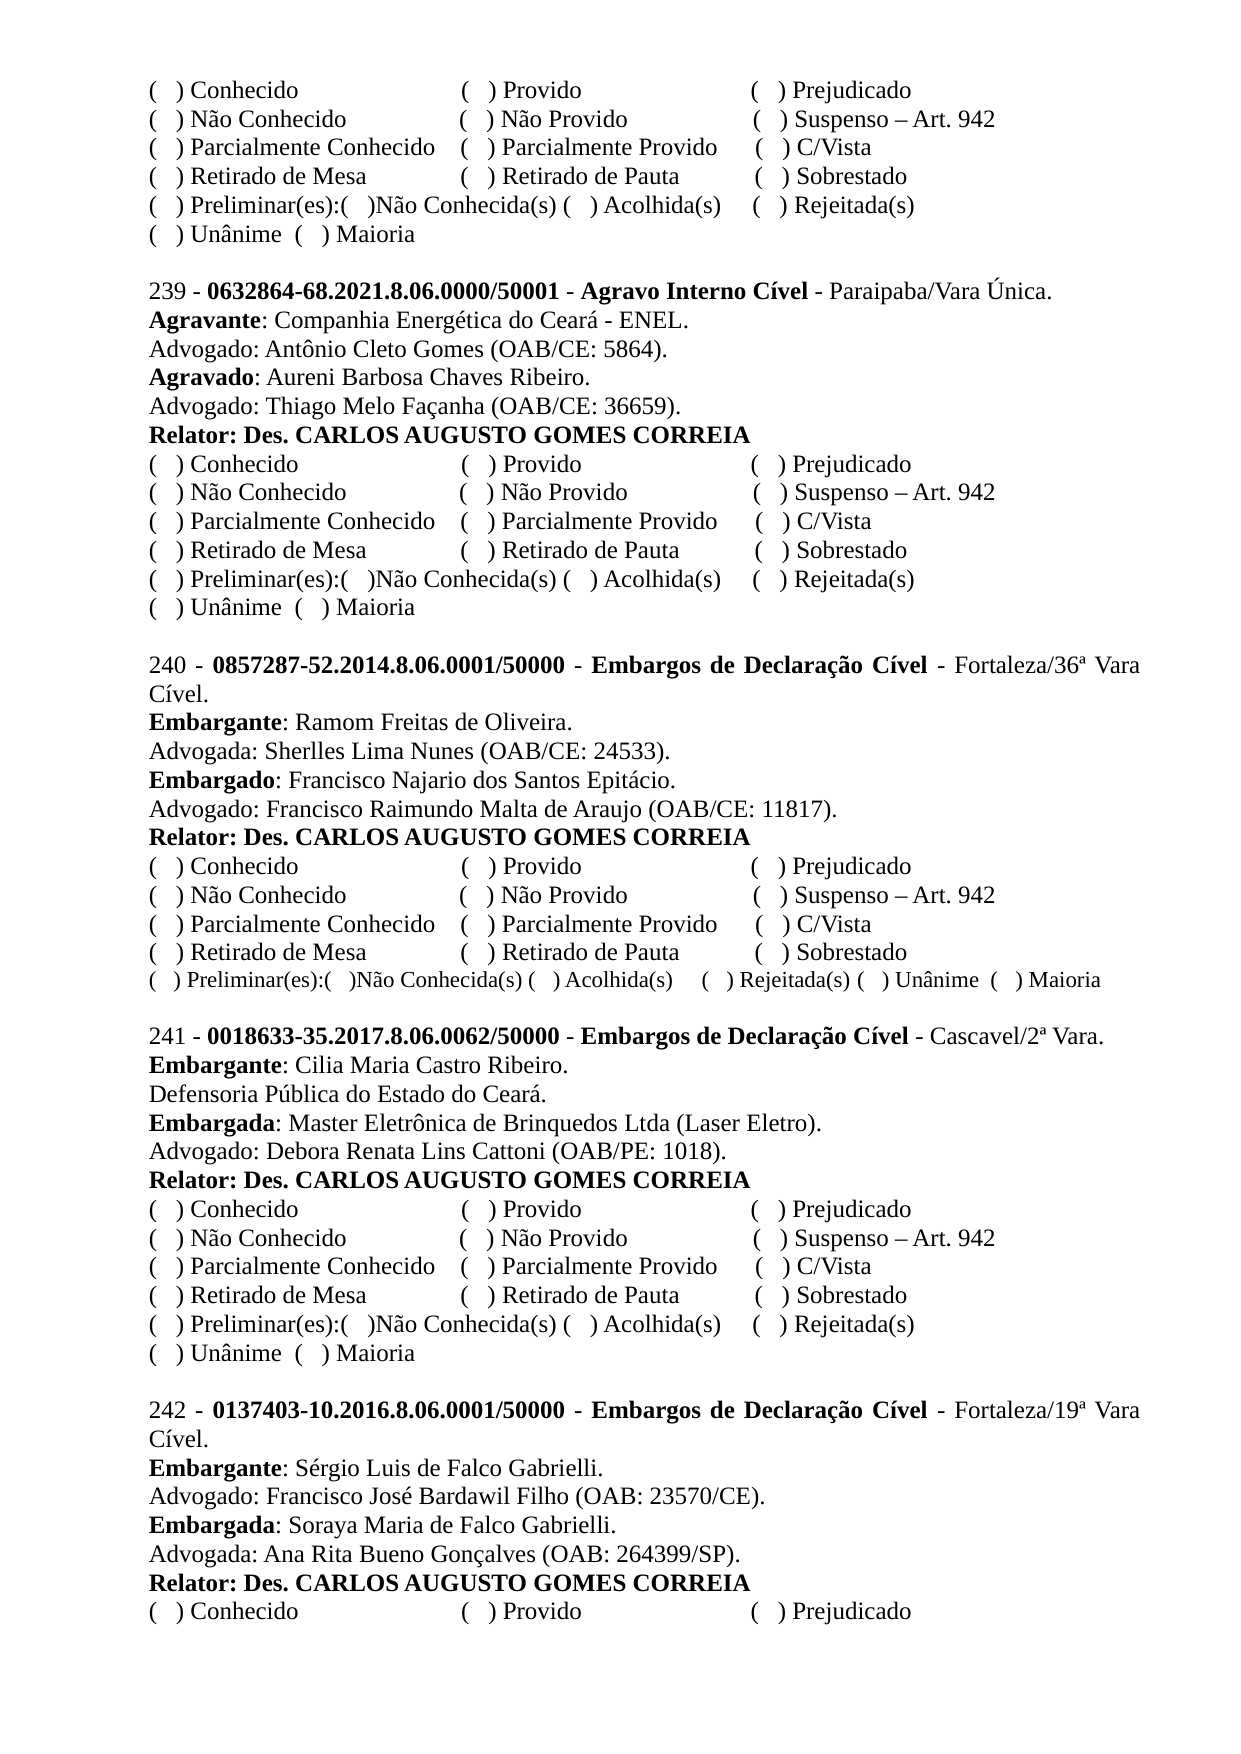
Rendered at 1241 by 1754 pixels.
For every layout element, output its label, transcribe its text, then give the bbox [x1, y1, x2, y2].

text Relator: Des. CARLOS AUGUSTO GOMES CORREIA [148, 420, 1141, 449]
text 239 - 0632864-68.2021.8.06.0000/50001 - Agravo Interno Cível - Paraipaba/Vara Única. [148, 276, 1141, 305]
text Agravante: Companhia Energética do Ceará - ENEL. [148, 305, 1141, 334]
text Advogado: Antônio Cleto Gomes (OAB/CE: 5864). [148, 334, 1141, 362]
text ( ) Parcialmente Conhecido ( ) Parcialmente Provido ( ) C/Vista [148, 909, 1158, 937]
text Advogado: Francisco Raimundo Malta de Araujo (OAB/CE: 11817). [148, 794, 1141, 822]
text Agravado: Aureni Barbosa Chaves Ribeiro. [148, 362, 1141, 391]
text Embargante: Ramom Freitas de Oliveira. [148, 707, 1141, 736]
text Advogado: Thiago Melo Façanha (OAB/CE: 36659). [148, 391, 1141, 420]
text ( ) Preliminar(es):( )Não Conhecida(s) ( ) Acolhida(s) ( ) Rejeitada(s) [148, 190, 1158, 219]
text ( ) Conhecido ( ) Provido ( ) Prejudicado [148, 75, 1141, 104]
text ( ) Retirado de Mesa ( ) Retirado de Pauta ( ) Sobrestado [148, 161, 1158, 190]
text ( ) Conhecido ( ) Provido ( ) Prejudicado [148, 449, 1141, 477]
text ( ) Preliminar(es):( )Não Conhecida(s) ( ) Acolhida(s) ( ) Rejeitada(s) [148, 564, 1158, 592]
text ( ) Parcialmente Conhecido ( ) Parcialmente Provido ( ) C/Vista [148, 132, 1158, 161]
text ( ) Não Conhecido ( ) Não Provido ( ) Suspenso – Art. 942 [148, 104, 1158, 132]
text 241 - 0018633-35.2017.8.06.0062/50000 - Embargos de Declaração Cível - Cascavel/2ª Vara. [148, 1021, 1141, 1050]
text Embargante: Cilia Maria Castro Ribeiro. [148, 1050, 1141, 1079]
text ( ) Não Conhecido ( ) Não Provido ( ) Suspenso – Art. 942 [148, 880, 1158, 909]
text Advogado: Francisco José Bardawil Filho (OAB: 23570/CE). [148, 1481, 1141, 1510]
text ( ) Parcialmente Conhecido ( ) Parcialmente Provido ( ) C/Vista [148, 506, 1158, 535]
text ( ) Conhecido ( ) Provido ( ) Prejudicado [148, 1596, 1141, 1625]
text ( ) Preliminar(es):( )Não Conhecida(s) ( ) Acolhida(s) ( ) Rejeitada(s) ( ) Unânime ( ) Maioria [148, 966, 1158, 993]
text ( ) Conhecido ( ) Provido ( ) Prejudicado [148, 851, 1141, 880]
text Advogada: Sherlles Lima Nunes (OAB/CE: 24533). [148, 736, 1141, 765]
text Embargada: Soraya Maria de Falco Gabrielli. [148, 1510, 1141, 1539]
text Relator: Des. CARLOS AUGUSTO GOMES CORREIA [148, 822, 1141, 851]
text ( ) Unânime ( ) Maioria [148, 592, 1158, 621]
text ( ) Retirado de Mesa ( ) Retirado de Pauta ( ) Sobrestado [148, 937, 1158, 966]
text 242 - 0137403-10.2016.8.06.0001/50000 - Embargos de Declaração Cível - Fortaleza/19ª Vara Cível. [148, 1395, 1141, 1453]
text Embargado: Francisco Najario dos Santos Epitácio. [148, 765, 1141, 794]
text ( ) Retirado de Mesa ( ) Retirado de Pauta ( ) Sobrestado [148, 535, 1158, 564]
text Embargada: Master Eletrônica de Brinquedos Ltda (Laser Eletro). [148, 1108, 1141, 1136]
text ( ) Conhecido ( ) Provido ( ) Prejudicado [148, 1194, 1141, 1223]
text Advogada: Ana Rita Bueno Gonçalves (OAB: 264399/SP). [148, 1539, 1141, 1568]
text Relator: Des. CARLOS AUGUSTO GOMES CORREIA [148, 1568, 1141, 1596]
text ( ) Unânime ( ) Maioria [148, 1338, 1158, 1366]
text Defensoria Pública do Estado do Ceará. [148, 1079, 1141, 1108]
text ( ) Retirado de Mesa ( ) Retirado de Pauta ( ) Sobrestado [148, 1280, 1158, 1309]
text Embargante: Sérgio Luis de Falco Gabrielli. [148, 1453, 1141, 1481]
text ( ) Unânime ( ) Maioria [148, 219, 1158, 247]
text ( ) Não Conhecido ( ) Não Provido ( ) Suspenso – Art. 942 [148, 477, 1158, 506]
text ( ) Preliminar(es):( )Não Conhecida(s) ( ) Acolhida(s) ( ) Rejeitada(s) [148, 1309, 1158, 1338]
text Relator: Des. CARLOS AUGUSTO GOMES CORREIA [148, 1165, 1141, 1194]
text 240 - 0857287-52.2014.8.06.0001/50000 - Embargos de Declaração Cível - Fortaleza/36ª Vara Cível. [148, 650, 1141, 707]
text Advogado: Debora Renata Lins Cattoni (OAB/PE: 1018). [148, 1136, 1141, 1165]
text ( ) Não Conhecido ( ) Não Provido ( ) Suspenso – Art. 942 [148, 1223, 1158, 1251]
text ( ) Parcialmente Conhecido ( ) Parcialmente Provido ( ) C/Vista [148, 1251, 1158, 1280]
